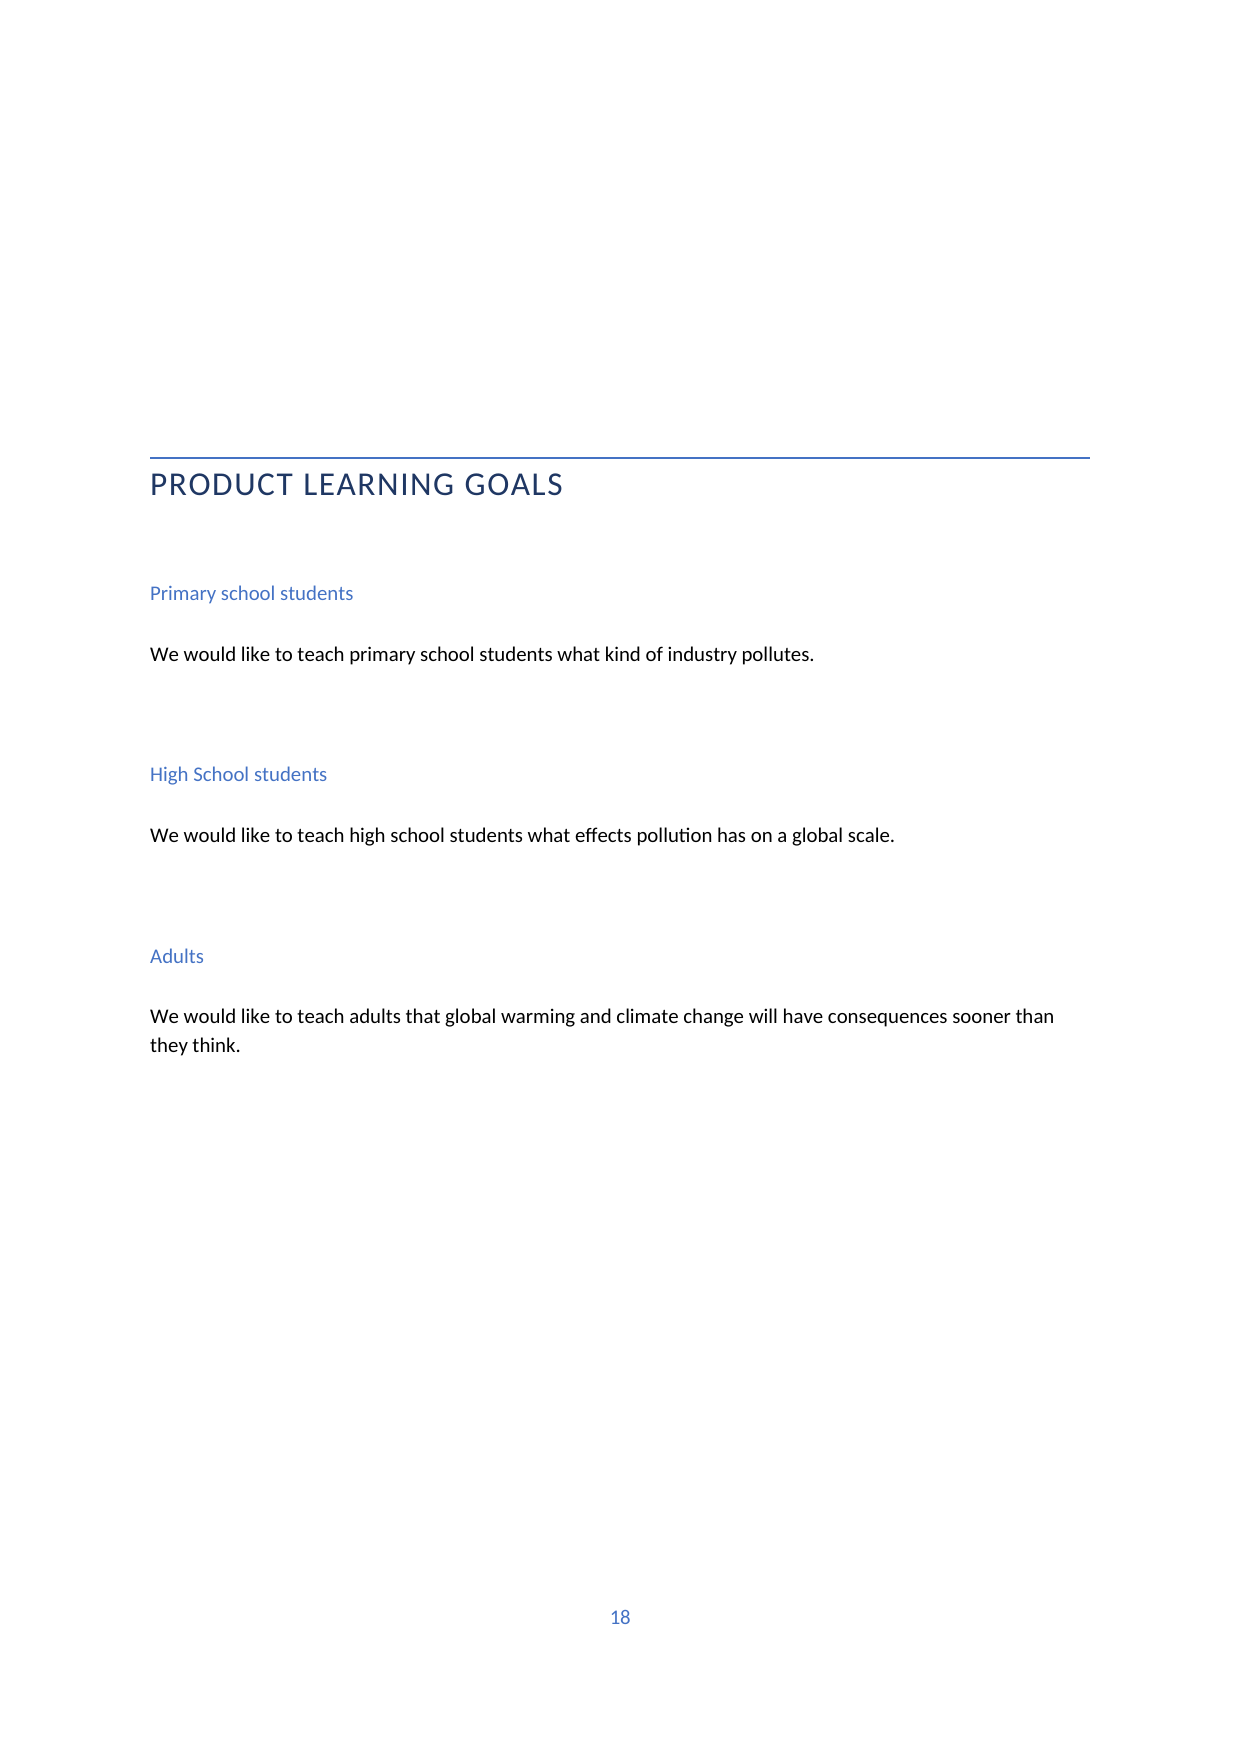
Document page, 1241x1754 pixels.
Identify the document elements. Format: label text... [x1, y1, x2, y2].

text We would like to teach high school students what effects pollution has on a global scale. [150, 822, 1090, 847]
text Primary school students [150, 580, 1090, 606]
text Adults [150, 943, 1090, 968]
text We would like to teach adults that global warming and climate change will have consequences sooner than they think. [150, 1003, 1090, 1058]
subtitle Product learning goals [150, 459, 1090, 503]
text We would like to teach primary school students what kind of industry pollutes. [150, 641, 1090, 666]
text High School students [150, 762, 1090, 787]
